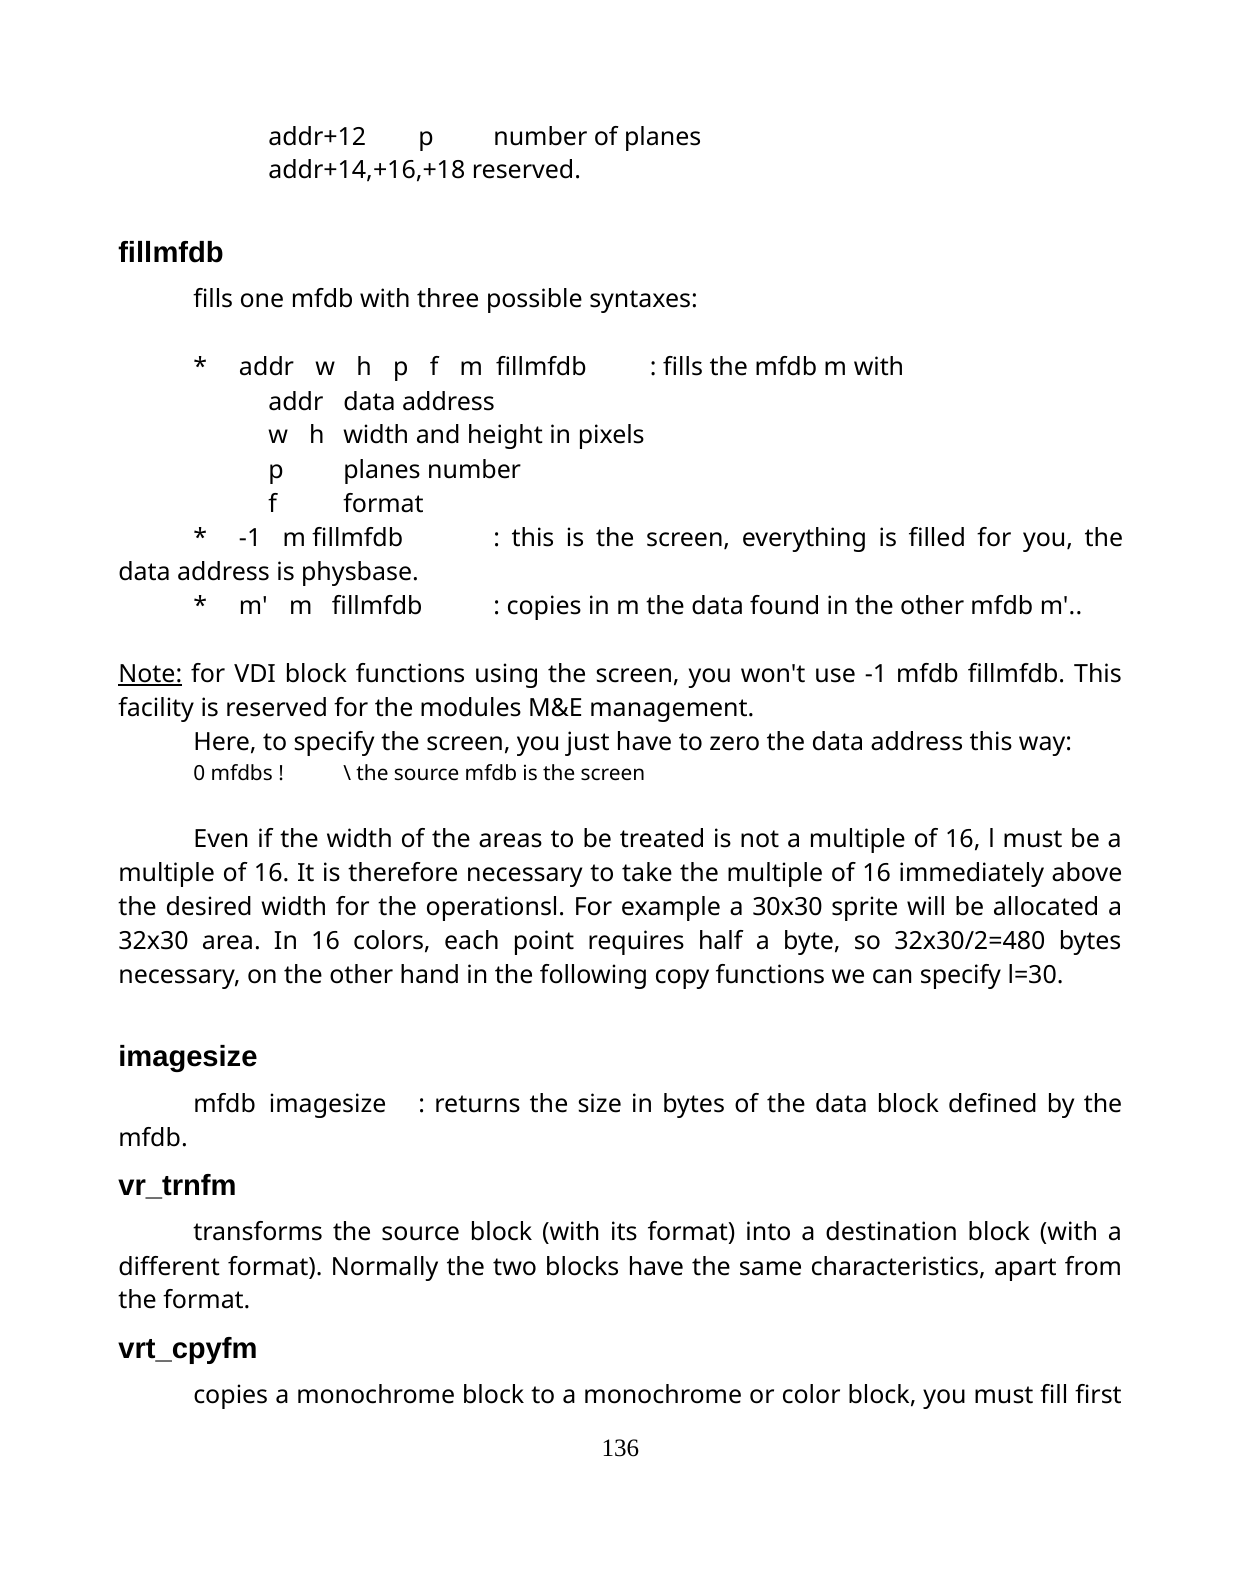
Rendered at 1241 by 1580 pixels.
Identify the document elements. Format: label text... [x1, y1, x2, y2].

text transforms the source block (with its format) into a destination block (with a different format). Normally the two blocks have the same characteristics, apart from the format. [118, 1214, 1123, 1316]
text addr+12 p number of planes [118, 118, 1123, 152]
text p planes number [118, 451, 1123, 485]
subtitle vr_trnfm [118, 1168, 1122, 1202]
text f format [118, 485, 1123, 519]
text w h width and height in pixels [118, 417, 1123, 451]
text copies a monochrome block to a monochrome or color block, you must fill first [118, 1377, 1123, 1411]
text Here, to specify the screen, you just have to zero the data address this way: [118, 724, 1123, 758]
text 0 mfdbs ! \ the source mfdb is the screen [118, 758, 1122, 786]
subtitle imagesize [118, 1039, 1122, 1073]
text fills one mfdb with three possible syntaxes: [118, 281, 1123, 315]
text Note: for VDI block functions using the screen, you won't use -1 mfdb fillmfdb. This facility is reserved for the modules M&E management. [118, 656, 1123, 724]
text addr+14,+16,+18 reserved. [118, 152, 1123, 186]
text * m' m fillmfdb : copies in m the data found in the other mfdb m'.. [118, 587, 1123, 622]
text * -1 m fillmfdb : this is the screen, everything is filled for you, the data address is physbase. [118, 519, 1123, 587]
subtitle vrt_cpyfm [118, 1331, 1122, 1364]
subtitle fillmfdb [118, 235, 1122, 268]
text * addr w h p f m fillmfdb : fills the mfdb m with [118, 349, 1123, 383]
text addr data address [118, 383, 1123, 417]
text Even if the width of the areas to be treated is not a multiple of 16, l must be a multiple of 16. It is therefore necessary to take the multiple of 16 immediately above the desired width for the operationsl. For example a 30x30 sprite will be allocated a 32x30 area. In 16 colors, each point requires half a byte, so 32x30/2=480 bytes necessary, on the other hand in the following copy functions we can specify l=30. [118, 820, 1123, 991]
text mfdb imagesize : returns the size in bytes of the data block defined by the mfdb. [118, 1085, 1123, 1153]
